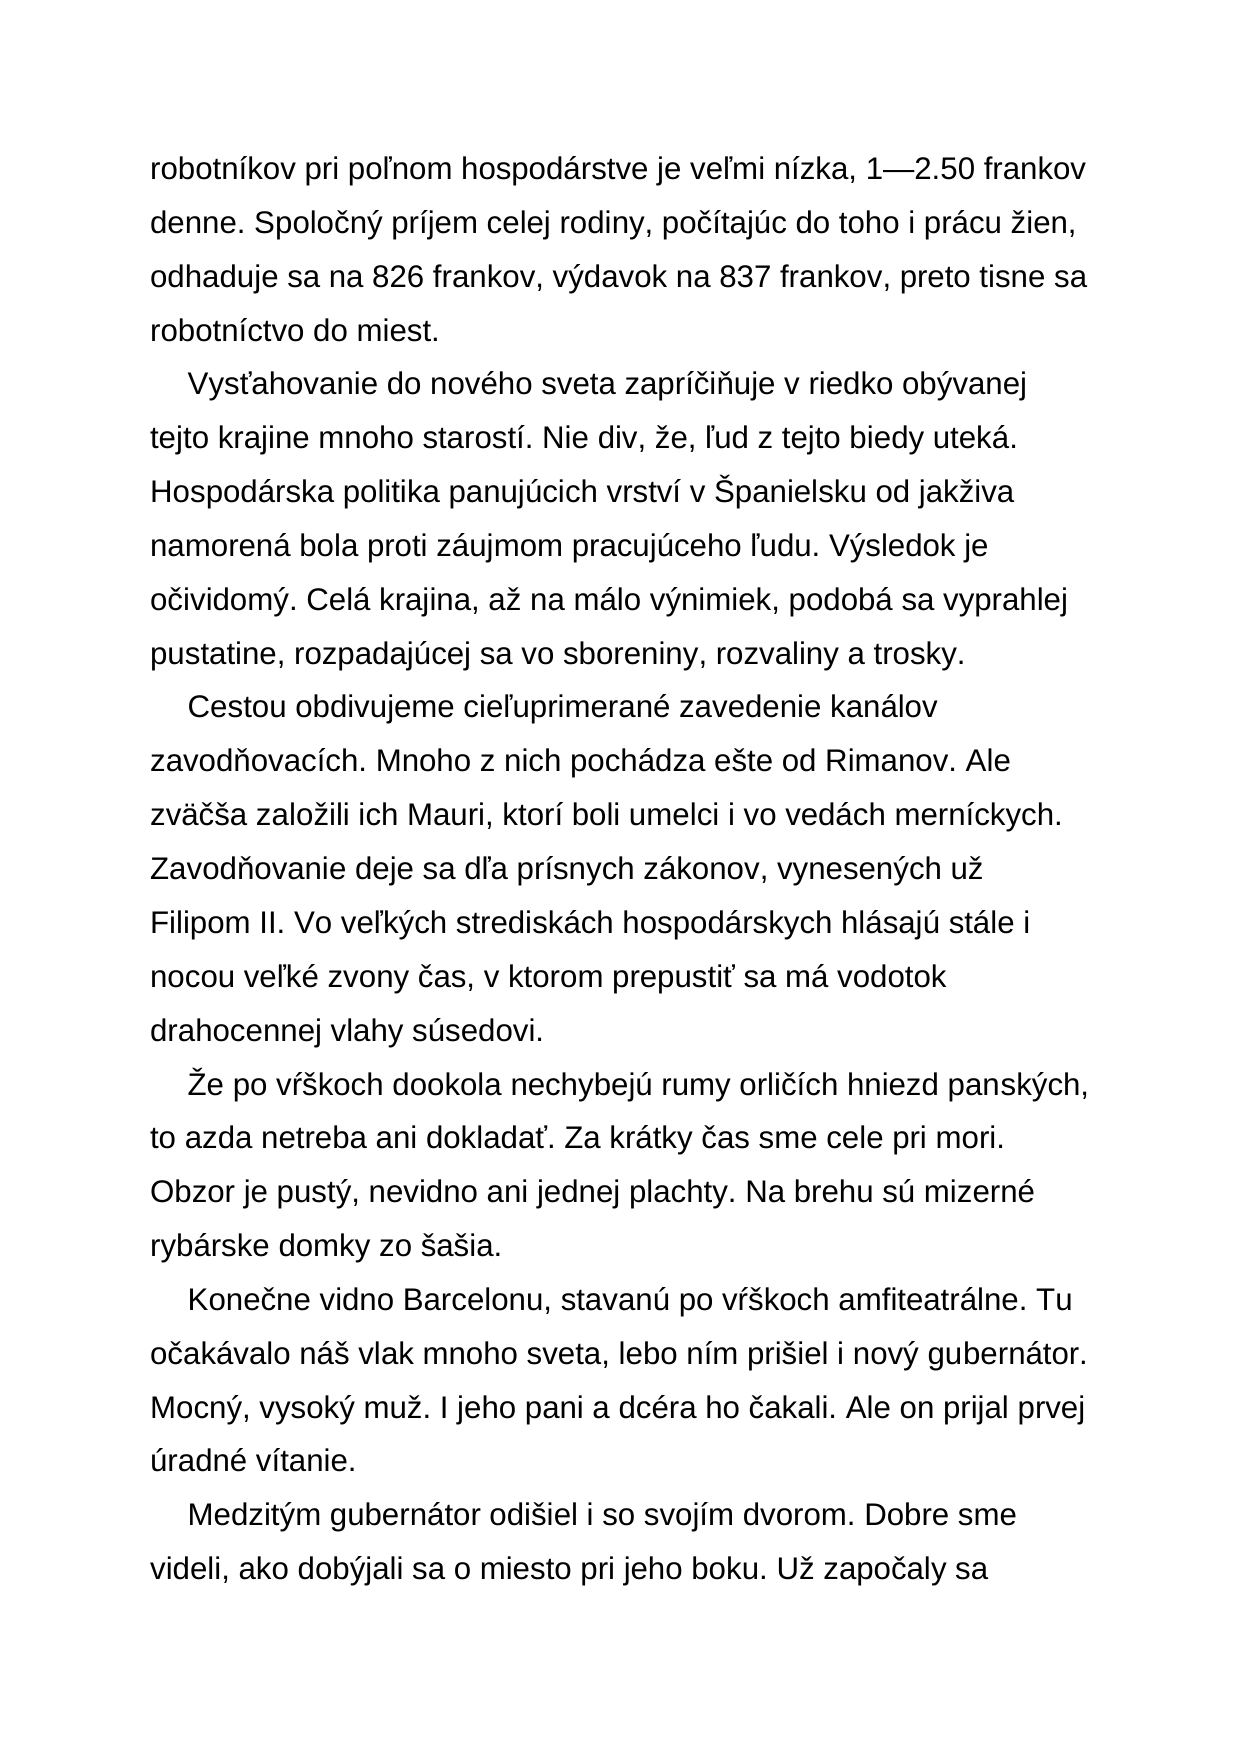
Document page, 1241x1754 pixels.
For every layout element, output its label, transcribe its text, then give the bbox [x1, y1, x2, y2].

text Že po vŕškoch dookola nechybejú rumy orličích hniezd pan­ských, to azda netreba ani dokladať. Za krátky čas sme cele pri mori. Obzor je pustý, nevidno ani jednej plachty. Na brehu sú mizerné rybárske domky zo šašia. [150, 1066, 1091, 1263]
text Konečne vidno Barcelonu, stavanú po vŕškoch amfiteatrálne. Tu očakávalo náš vlak mnoho sveta, lebo ním prišiel i nový gu­bernátor. Mocný, vysoký muž. I jeho pani a dcéra ho čakali. Ale on prijal prvej úradné vítanie. [150, 1281, 1091, 1478]
text Cestou obdivujeme cieľuprimerané zavedenie kanálov zavodňovacích. Mnoho z nich pochádza ešte od Rimanov. Ale zväčša za­ložili ich Mauri, ktorí boli umelci i vo vedách merníckych. Zavodňovanie deje sa dľa prísnych zákonov, vynesených už Filipom II. Vo veľkých strediskách hospodárskych hlásajú stále i nocou veľké zvony čas, v ktorom prepustiť sa má vodotok drahocennej vlahy súsedovi. [150, 688, 1091, 1048]
text Vysťahovanie do nového sveta zapríčiňuje v riedko obývanej tejto krajine mnoho starostí. Nie div, že, ľud z tejto biedy uteká. Hospodárska politika panujúcich vrství v Španielsku od jakživa namorená bola proti záujmom pracujúceho ľudu. Výsledok je očividomý. Celá krajina, až na málo výnimiek, podobá sa vyprahlej pustatine, rozpadajúcej sa vo sboreniny, rozvaliny a trosky. [150, 365, 1091, 671]
text Medzitým gubernátor odišiel i so svojím dvorom. Dobre sme videli, ako dobýjali sa o miesto pri jeho boku. Už započaly sa [150, 1496, 1091, 1586]
text denne. Spoločný príjem celej rodiny, počítajúc do toho i prácu žien, odhaduje sa na 826 frankov, výdavok na 837 frankov, preto tisne sa robotníctvo do miest. [150, 204, 1091, 347]
text robotníkov pri poľnom hospodárstve je veľmi nízka, 1—2.50 frankov [150, 150, 1091, 186]
